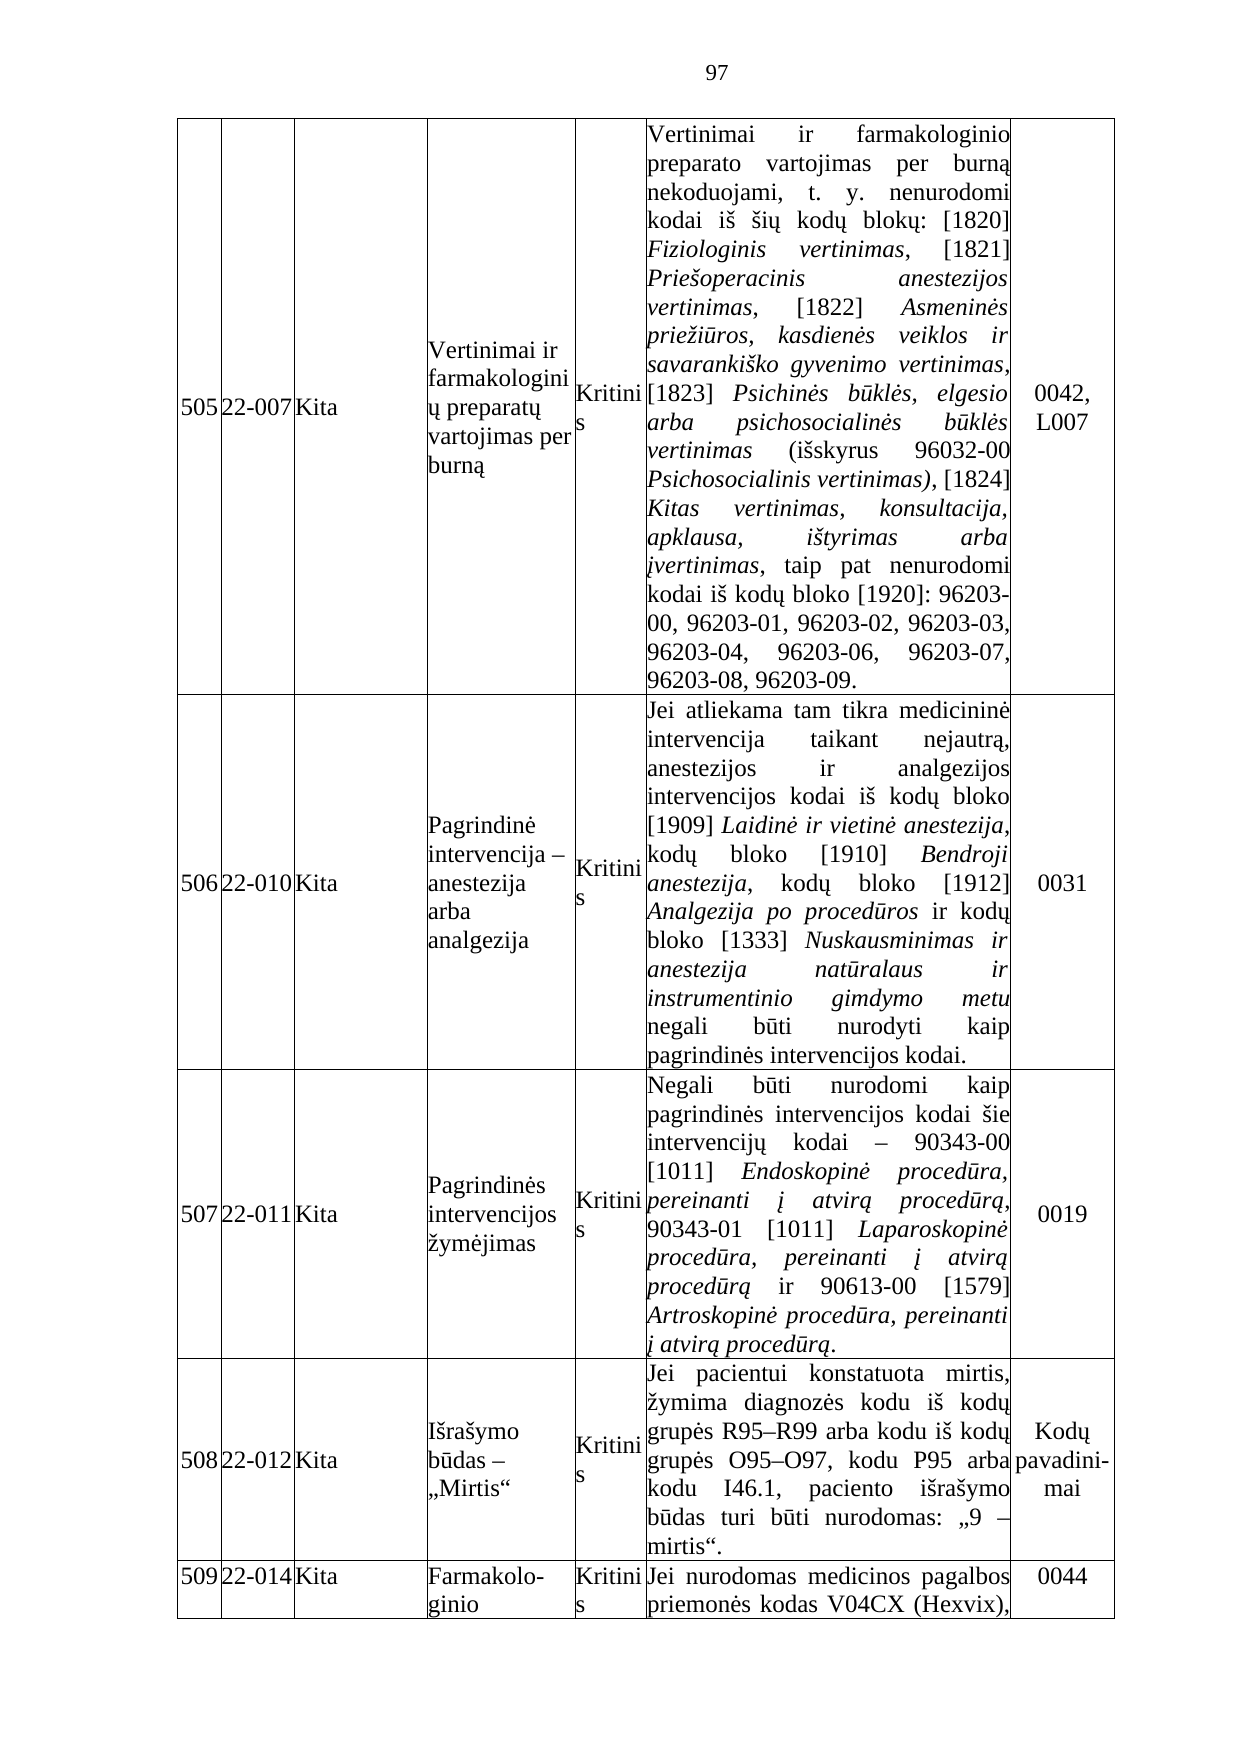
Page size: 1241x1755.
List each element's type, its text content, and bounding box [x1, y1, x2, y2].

table_cell 506 [178, 695, 221, 1069]
table_cell 22-014 [222, 1561, 294, 1618]
table_cell Kritinis [576, 695, 646, 1069]
table_cell 22-011 [222, 1070, 294, 1357]
table_cell Pagrindinė intervencija – anestezija arba analgezija [428, 695, 575, 1069]
table_cell 0031 [1011, 695, 1114, 1069]
table_cell Farmakolo-ginio [428, 1561, 575, 1618]
table_cell 22-007 [222, 119, 294, 694]
table_cell 0019 [1011, 1070, 1114, 1357]
table_cell 0044 [1011, 1561, 1114, 1618]
table_cell Kritinis [576, 1359, 646, 1560]
table_cell 22-010 [222, 695, 294, 1069]
table_cell Kita [295, 1561, 427, 1618]
table_cell 505 [178, 119, 221, 694]
table_cell 22-012 [222, 1359, 294, 1560]
table_cell 509 [178, 1561, 221, 1618]
table_cell 0042, L007 [1011, 119, 1114, 694]
table_cell Jei nurodomas medicinos pagalbos priemonės kodas V04CX (Hexvix), [647, 1561, 1010, 1618]
table_cell Negali būti nurodomi kaip pagrindinės intervencijos kodai šie intervencijų kodai – 90343-00 [1011] Endoskopinė procedūra, pereinanti į atvirą procedūrą, 90343-01 [1011] Laparoskopinė procedūra, pereinanti į atvirą procedūrą ir 90613-00 [1579] Artroskopinė procedūra, pereinanti į atvirą procedūrą. [647, 1070, 1010, 1357]
table_cell Kritinis [576, 1070, 646, 1357]
table_cell Jei atliekama tam tikra medicininė intervencija taikant nejautrą, anestezijos ir analgezijos intervencijos kodai iš kodų bloko [1909] Laidinė ir vietinė anestezija, kodų bloko [1910] Bendroji anestezija, kodų bloko [1912] Analgezija po procedūros ir kodų bloko [1333] Nuskausminimas ir anestezija natūralaus ir instrumentinio gimdymo metu negali būti nurodyti kaip pagrindinės intervencijos kodai. [647, 695, 1010, 1069]
table_cell Kita [295, 1070, 427, 1357]
table_cell Vertinimai ir farmakologinio preparato vartojimas per burną nekoduojami, t. y. nenurodomi kodai iš šių kodų blokų: [1820] Fiziologinis vertinimas, [1821] Priešoperacinis anestezijos vertinimas, [1822] Asmeninės priežiūros, kasdienės veiklos ir savarankiško gyvenimo vertinimas, [1823] Psichinės būklės, elgesio arba psichosocialinės būklės vertinimas (išskyrus 96032-00 Psichosocialinis vertinimas), [1824] Kitas vertinimas, konsultacija, apklausa, ištyrimas arba įvertinimas, taip pat nenurodomi kodai iš kodų bloko [1920]: 96203-00, 96203-01, 96203-02, 96203-03, 96203-04, 96203-06, 96203-07, 96203-08, 96203-09. [647, 119, 1010, 694]
table_cell Kita [295, 119, 427, 694]
table_cell Vertinimai ir farmakologinių preparatų vartojimas per burną [428, 119, 575, 694]
table_cell Išrašymo būdas – „Mirtis“ [428, 1359, 575, 1560]
table_cell Kritinis [576, 1561, 646, 1618]
table_cell Jei pacientui konstatuota mirtis, žymima diagnozės kodu iš kodų grupės R95–R99 arba kodu iš kodų grupės O95–O97, kodu P95 arba kodu I46.1, paciento išrašymo būdas turi būti nurodomas: „9 – mirtis“. [647, 1359, 1010, 1560]
table_cell 507 [178, 1070, 221, 1357]
table_cell Kodų pavadini-mai [1011, 1359, 1114, 1560]
table_cell 508 [178, 1359, 221, 1560]
table_cell Kita [295, 1359, 427, 1560]
table_cell Pagrindinės intervencijos žymėjimas [428, 1070, 575, 1357]
table_cell Kritinis [576, 119, 646, 694]
table_cell Kita [295, 695, 427, 1069]
